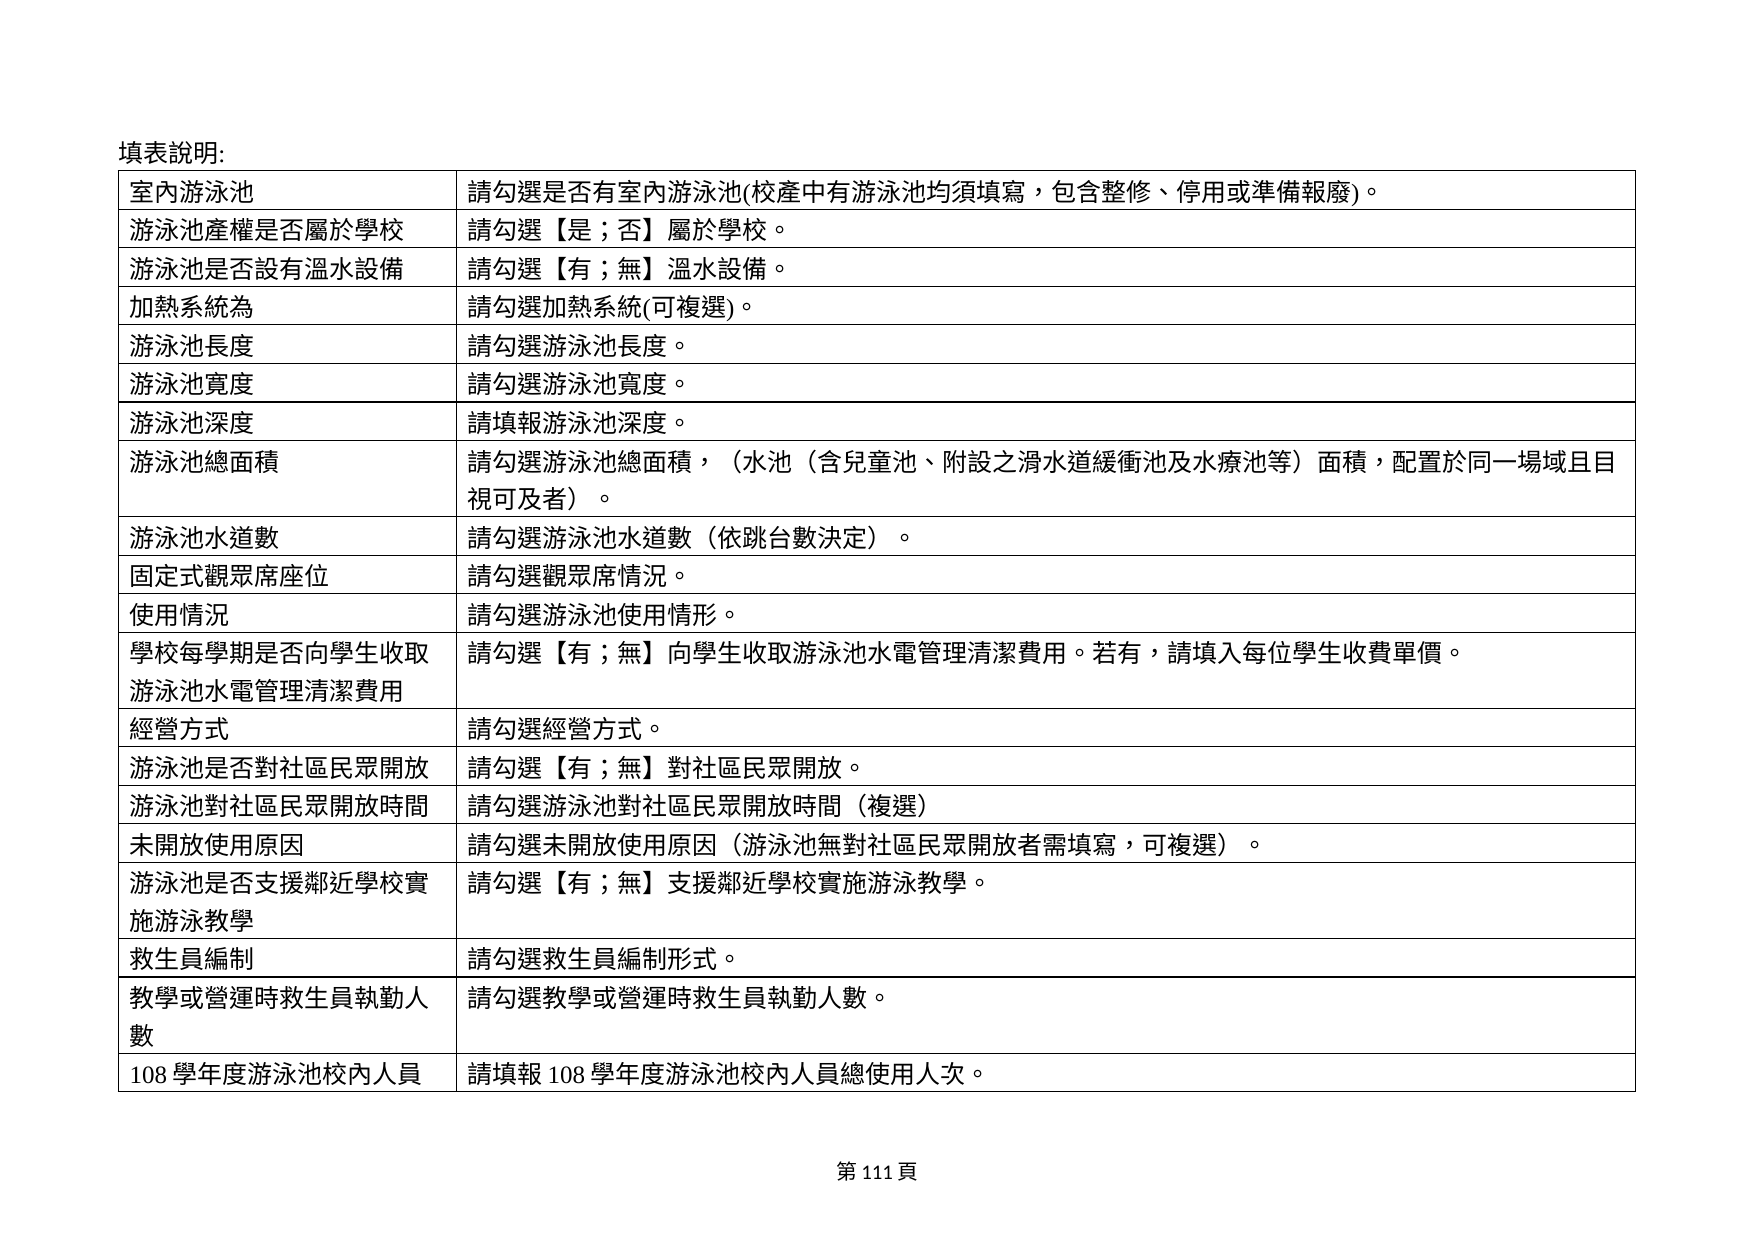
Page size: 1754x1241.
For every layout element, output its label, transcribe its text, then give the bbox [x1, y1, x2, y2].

table_cell 請勾選未開放使用原因（游泳池無對社區民眾開放者需填寫，可複選）。 [457, 824, 1635, 862]
table_cell 請勾選救生員編制形式。 [457, 939, 1635, 976]
table_cell 請勾選觀眾席情況。 [457, 556, 1635, 593]
table_cell 請勾選游泳池使用情形。 [457, 594, 1635, 632]
table_cell 游泳池總面積 [119, 441, 456, 516]
table_cell 教學或營運時救生員執勤人數 [119, 978, 456, 1052]
table_cell 請勾選經營方式。 [457, 709, 1635, 746]
table_cell 請勾選游泳池寬度。 [457, 364, 1635, 401]
table_cell 請勾選【有；無】支援鄰近學校實施游泳教學。 [457, 863, 1635, 938]
table_cell 請勾選游泳池水道數（依跳台數決定）。 [457, 517, 1635, 554]
table_cell 請填報游泳池深度。 [457, 403, 1635, 440]
table_cell 加熱系統為 [119, 287, 456, 324]
table_cell 108學年度游泳池校內人員 [119, 1054, 456, 1091]
table_cell 使用情況 [119, 594, 456, 632]
text 填表說明: [118, 133, 1636, 170]
table_header 室內游泳池 [119, 171, 456, 209]
table_cell 游泳池是否設有溫水設備 [119, 248, 456, 286]
table_cell 請勾選游泳池對社區民眾開放時間（複選） [457, 786, 1635, 823]
table_cell 游泳池對社區民眾開放時間 [119, 786, 456, 823]
table_header 請勾選是否有室內游泳池(校產中有游泳池均須填寫，包含整修、停用或準備報廢)。 [457, 171, 1635, 209]
table_cell 救生員編制 [119, 939, 456, 976]
table_cell 請填報108學年度游泳池校內人員總使用人次。 [457, 1054, 1635, 1091]
table_cell 未開放使用原因 [119, 824, 456, 862]
table_cell 學校每學期是否向學生收取游泳池水電管理清潔費用 [119, 633, 456, 708]
table_cell 請勾選教學或營運時救生員執勤人數。 [457, 978, 1635, 1052]
table_cell 游泳池寛度 [119, 364, 456, 401]
table_cell 游泳池深度 [119, 403, 456, 440]
table_cell 請勾選【是；否】屬於學校。 [457, 210, 1635, 247]
table_cell 請勾選游泳池總面積，（水池（含兒童池、附設之滑水道緩衝池及水療池等）面積，配置於同一場域且目視可及者）。 [457, 441, 1635, 516]
table_cell 游泳池產權是否屬於學校 [119, 210, 456, 247]
table_cell 游泳池長度 [119, 325, 456, 363]
table_cell 游泳池是否支援鄰近學校實施游泳教學 [119, 863, 456, 938]
table_cell 經營方式 [119, 709, 456, 746]
table_cell 請勾選加熱系統(可複選)。 [457, 287, 1635, 324]
table_cell 請勾選【有；無】向學生收取游泳池水電管理清潔費用。若有，請填入每位學生收費單價。 [457, 633, 1635, 708]
table_cell 請勾選【有；無】對社區民眾開放。 [457, 747, 1635, 785]
table_cell 游泳池水道數 [119, 517, 456, 554]
table_cell 游泳池是否對社區民眾開放 [119, 747, 456, 785]
table_cell 固定式觀眾席座位 [119, 556, 456, 593]
table_cell 請勾選【有；無】溫水設備。 [457, 248, 1635, 286]
table_cell 請勾選游泳池長度。 [457, 325, 1635, 363]
